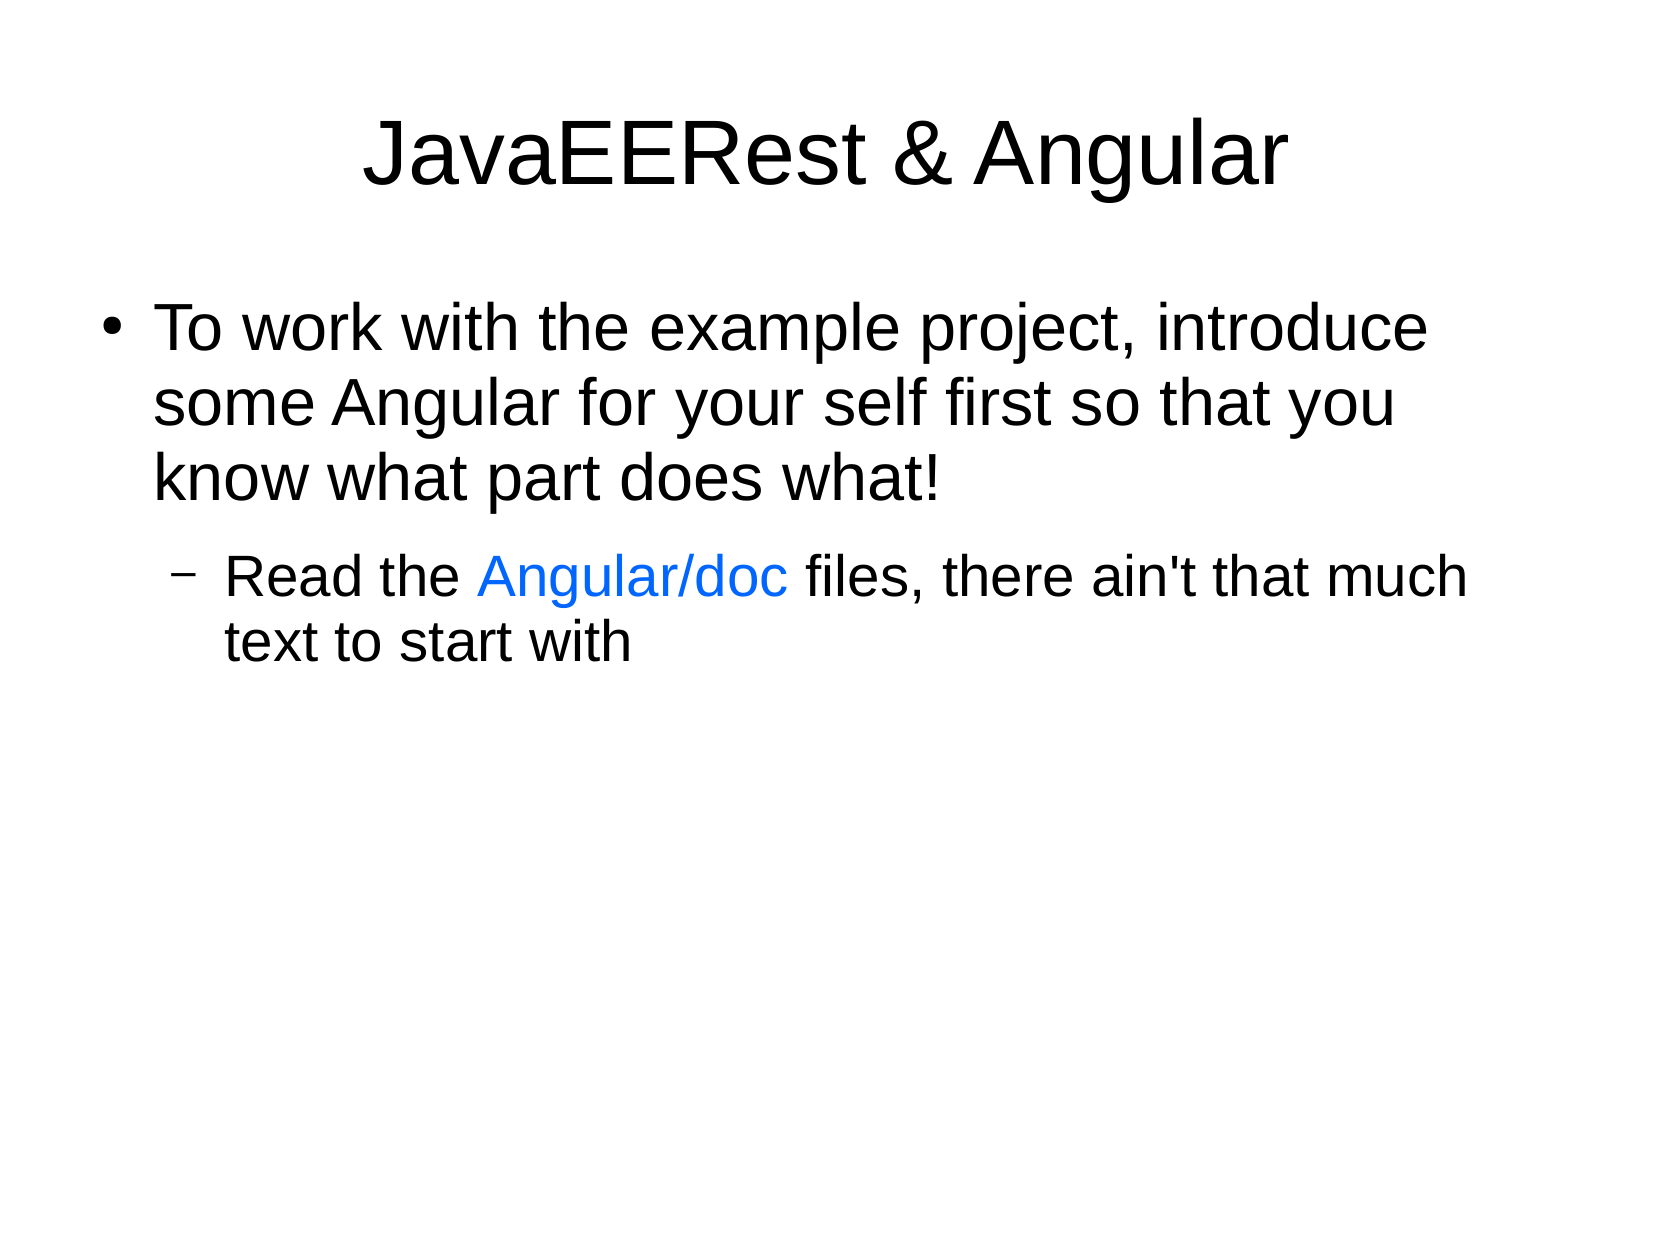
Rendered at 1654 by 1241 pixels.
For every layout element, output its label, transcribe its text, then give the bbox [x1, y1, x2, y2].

list To work with the example project, introduce some Angular for your self first so that you know what part does what! Read the Angular/doc files, there ain't that much text to start with [82, 290, 1571, 1010]
title JavaEERest & Angular [82, 49, 1571, 257]
